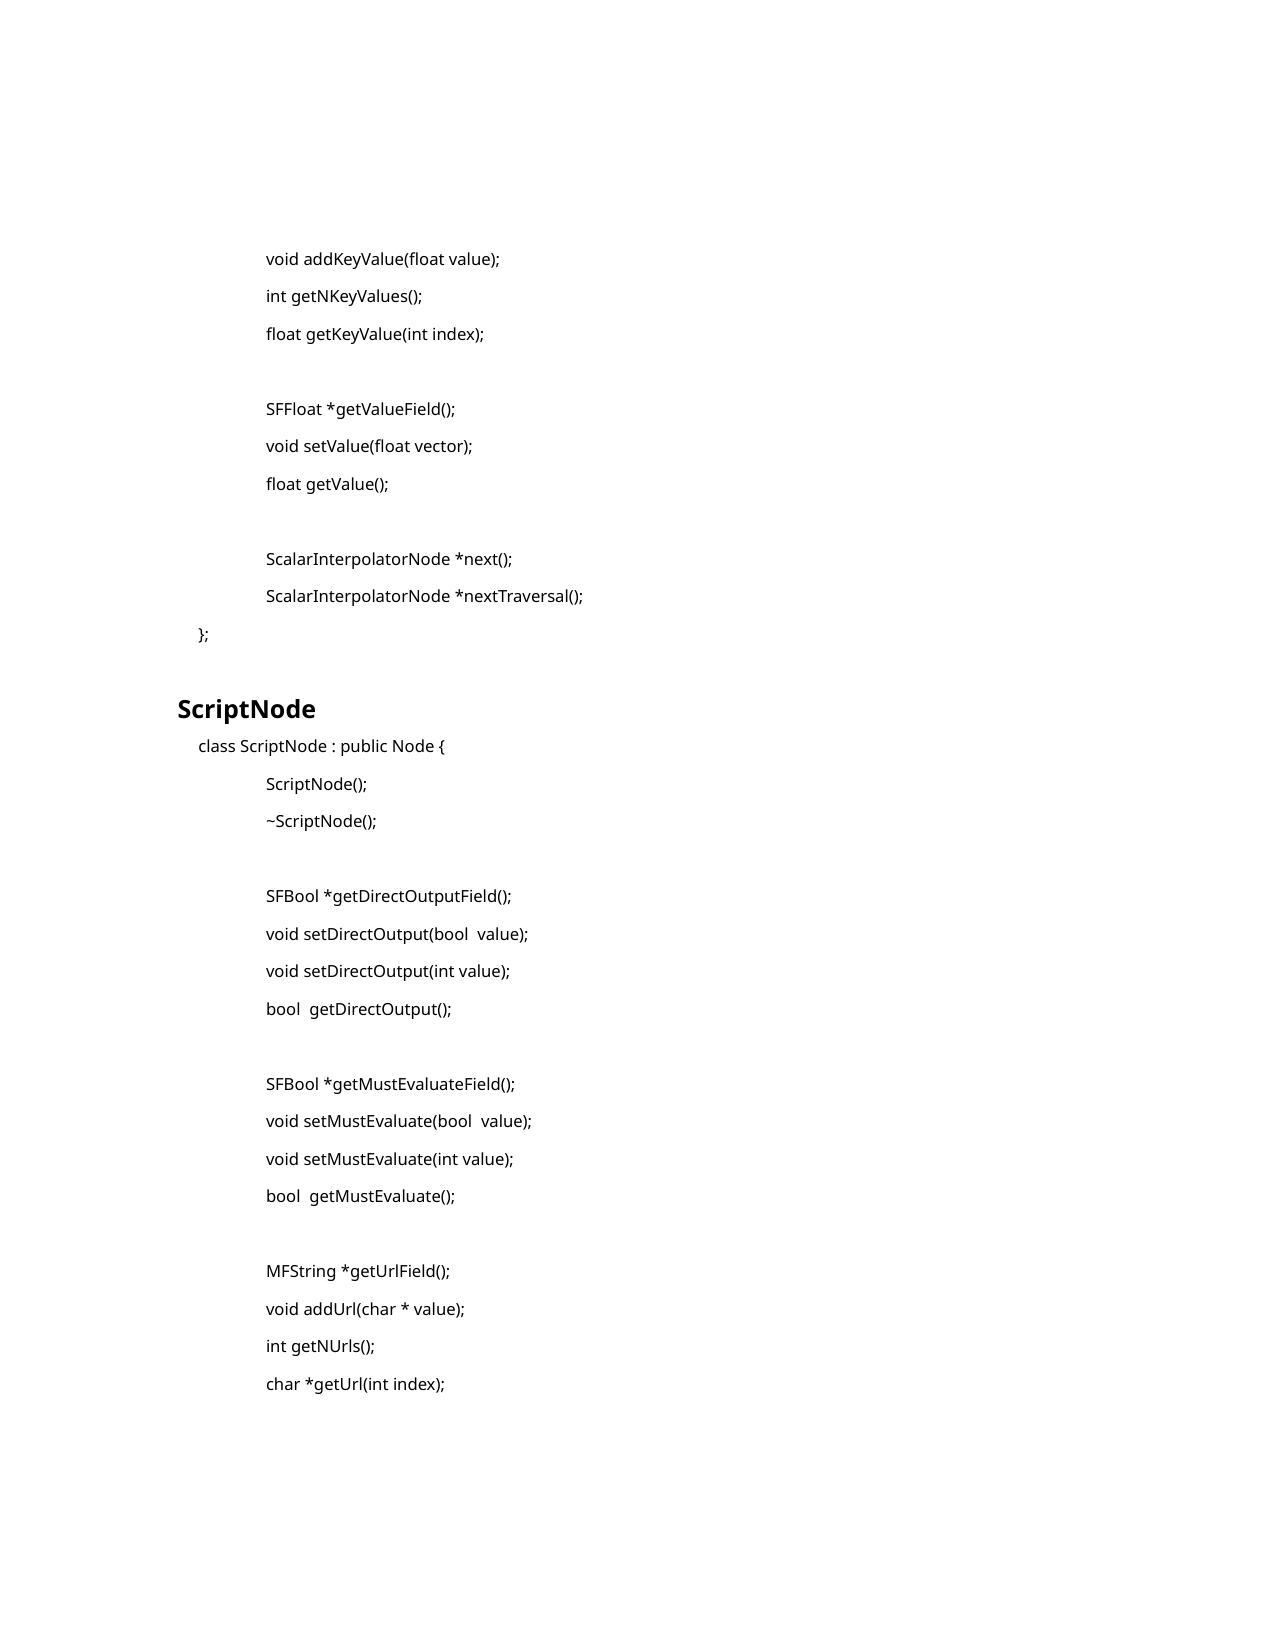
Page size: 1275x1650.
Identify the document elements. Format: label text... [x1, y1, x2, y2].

text SFFloat *getValueField(); [198, 390, 1098, 427]
text bool getMustEvaluate(); [198, 1177, 1098, 1215]
text ScalarInterpolatorNode *nextTraversal(); [198, 577, 1098, 615]
text ~ScriptNode(); [198, 802, 1098, 840]
text void setValue(float vector); [198, 427, 1098, 465]
text int getNUrls(); [198, 1327, 1098, 1365]
text ScriptNode(); [198, 765, 1098, 802]
text void setMustEvaluate(bool value); [198, 1102, 1098, 1140]
text bool getDirectOutput(); [198, 990, 1098, 1027]
text void addKeyValue(float value); [198, 240, 1098, 277]
text }; [198, 615, 1098, 652]
text void setMustEvaluate(int value); [198, 1140, 1098, 1177]
text void setDirectOutput(bool value); [198, 915, 1098, 952]
text char *getUrl(int index); [198, 1365, 1098, 1402]
text float getKeyValue(int index); [198, 315, 1098, 352]
text ScalarInterpolatorNode *next(); [198, 540, 1098, 577]
text SFBool *getDirectOutputField(); [198, 877, 1098, 915]
text void addUrl(char * value); [198, 1290, 1098, 1327]
text float getValue(); [198, 465, 1098, 502]
text SFBool *getMustEvaluateField(); [198, 1065, 1098, 1102]
text int getNKeyValues(); [198, 277, 1098, 315]
text void setDirectOutput(int value); [198, 952, 1098, 990]
subtitle ScriptNode [177, 690, 1098, 727]
text MFString *getUrlField(); [198, 1252, 1098, 1290]
text class ScriptNode : public Node { [198, 727, 1098, 765]
